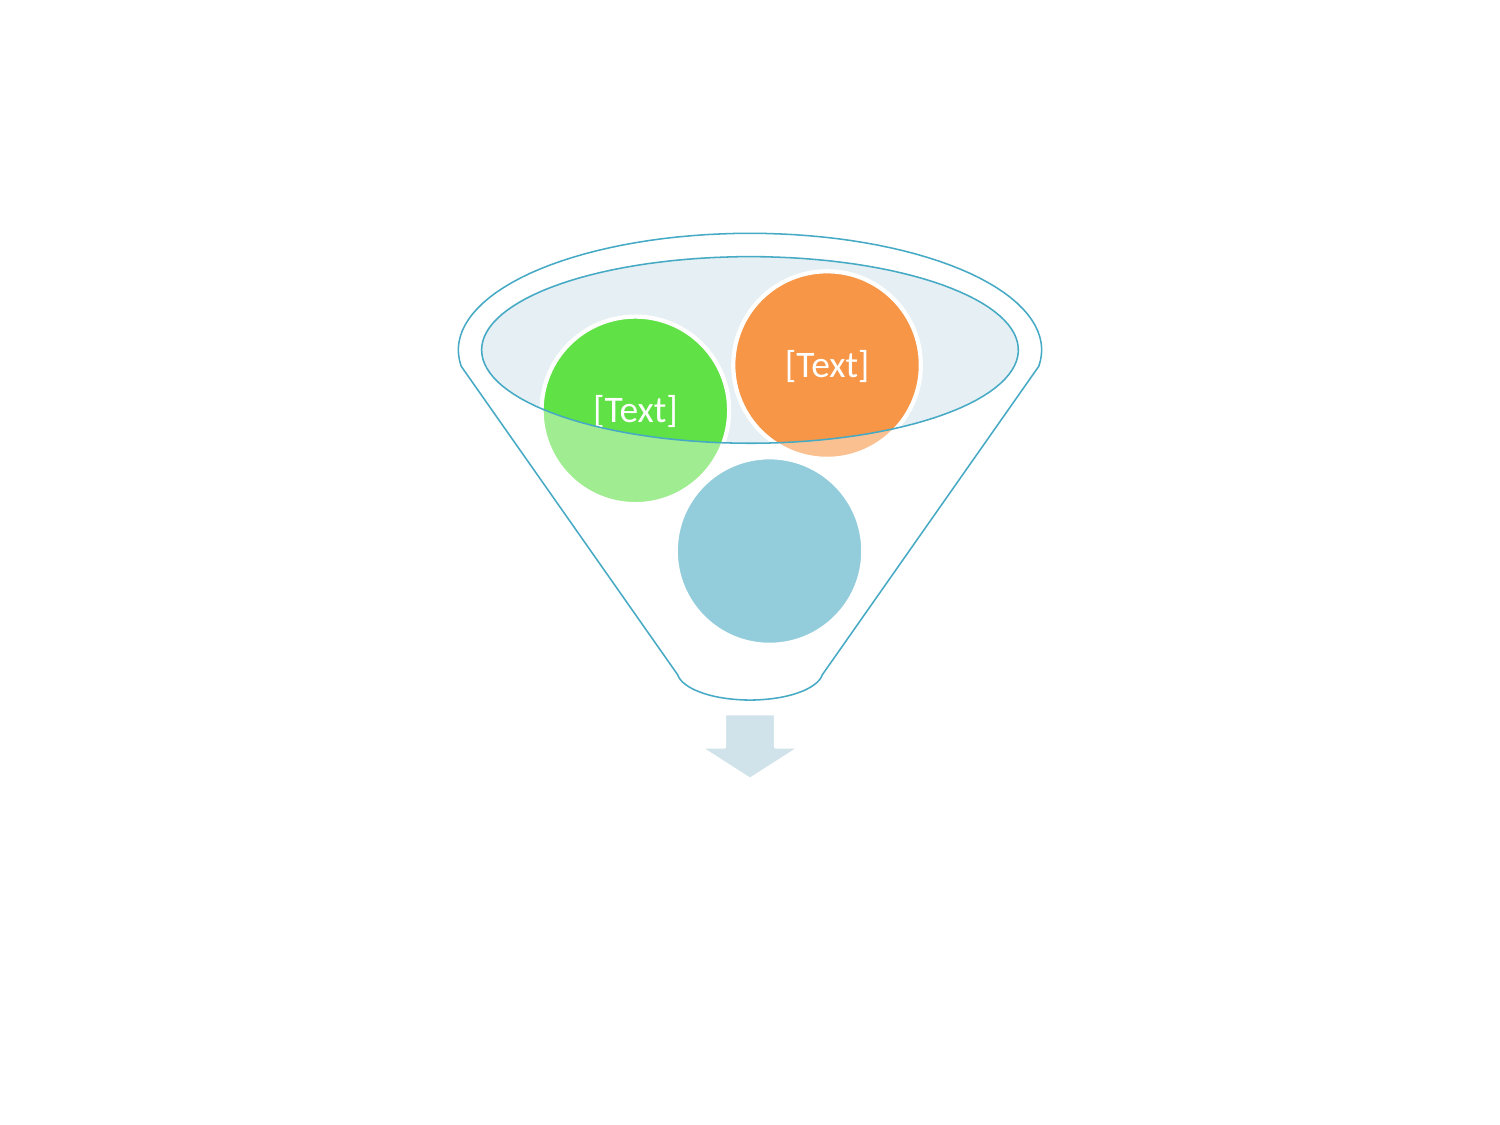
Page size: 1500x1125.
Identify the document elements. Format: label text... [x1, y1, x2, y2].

text_box [Text] [541, 316, 730, 442]
text_box [Text] [733, 271, 921, 442]
text_box [458, 233, 1042, 701]
text_box [697, 713, 803, 781]
